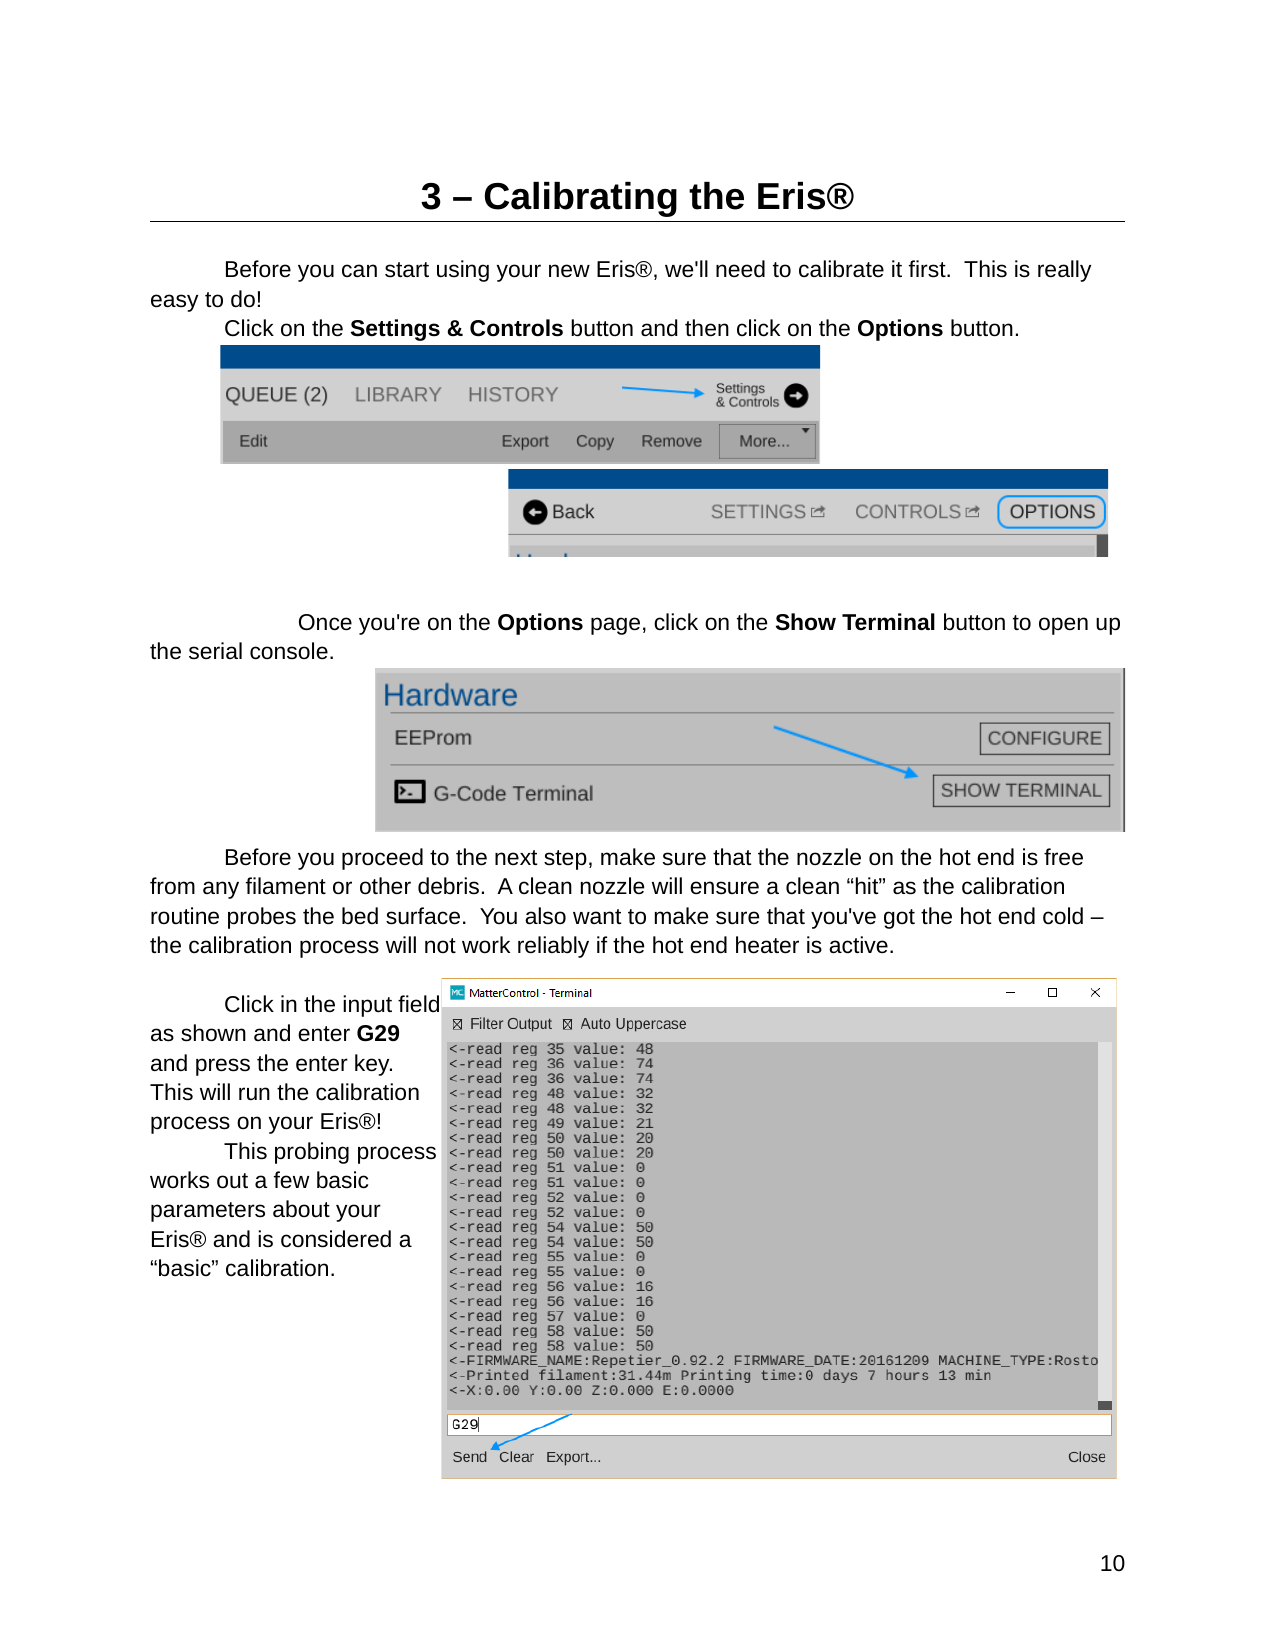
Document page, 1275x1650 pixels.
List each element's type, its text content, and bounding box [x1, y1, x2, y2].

picture [220, 345, 821, 464]
text Before you proceed to the next step, make sure that the nozzle on the hot end is free from any filament or other debris. A clean nozzle will ensure a clean “hit” as the calibration routine probes the bed surface. You also want to make sure that you've got the hot end cold – the calibration process will not work reliably if the hot end heater is active. [150, 845, 1125, 958]
picture [375, 668, 1125, 832]
text Click in the input field as shown and enter G29 and press the enter key. This will run the calibration process on your Eris®! [150, 992, 441, 1135]
text Once you're on the Options page, click on the Show Terminal button to open up the serial console. [150, 610, 1125, 665]
subtitle 3 – Calibrating the Eris® [150, 171, 1125, 221]
picture [508, 469, 1109, 557]
text Click on the Settings & Controls button and then click on the Options button. [150, 316, 1125, 342]
text Before you can start using your new Eris®, we'll need to calibrate it first. This is really easy to do! [150, 257, 1125, 312]
text This probing process works out a few basic parameters about your Eris® and is considered a “basic” calibration. [150, 1138, 441, 1282]
picture [441, 978, 1117, 1479]
